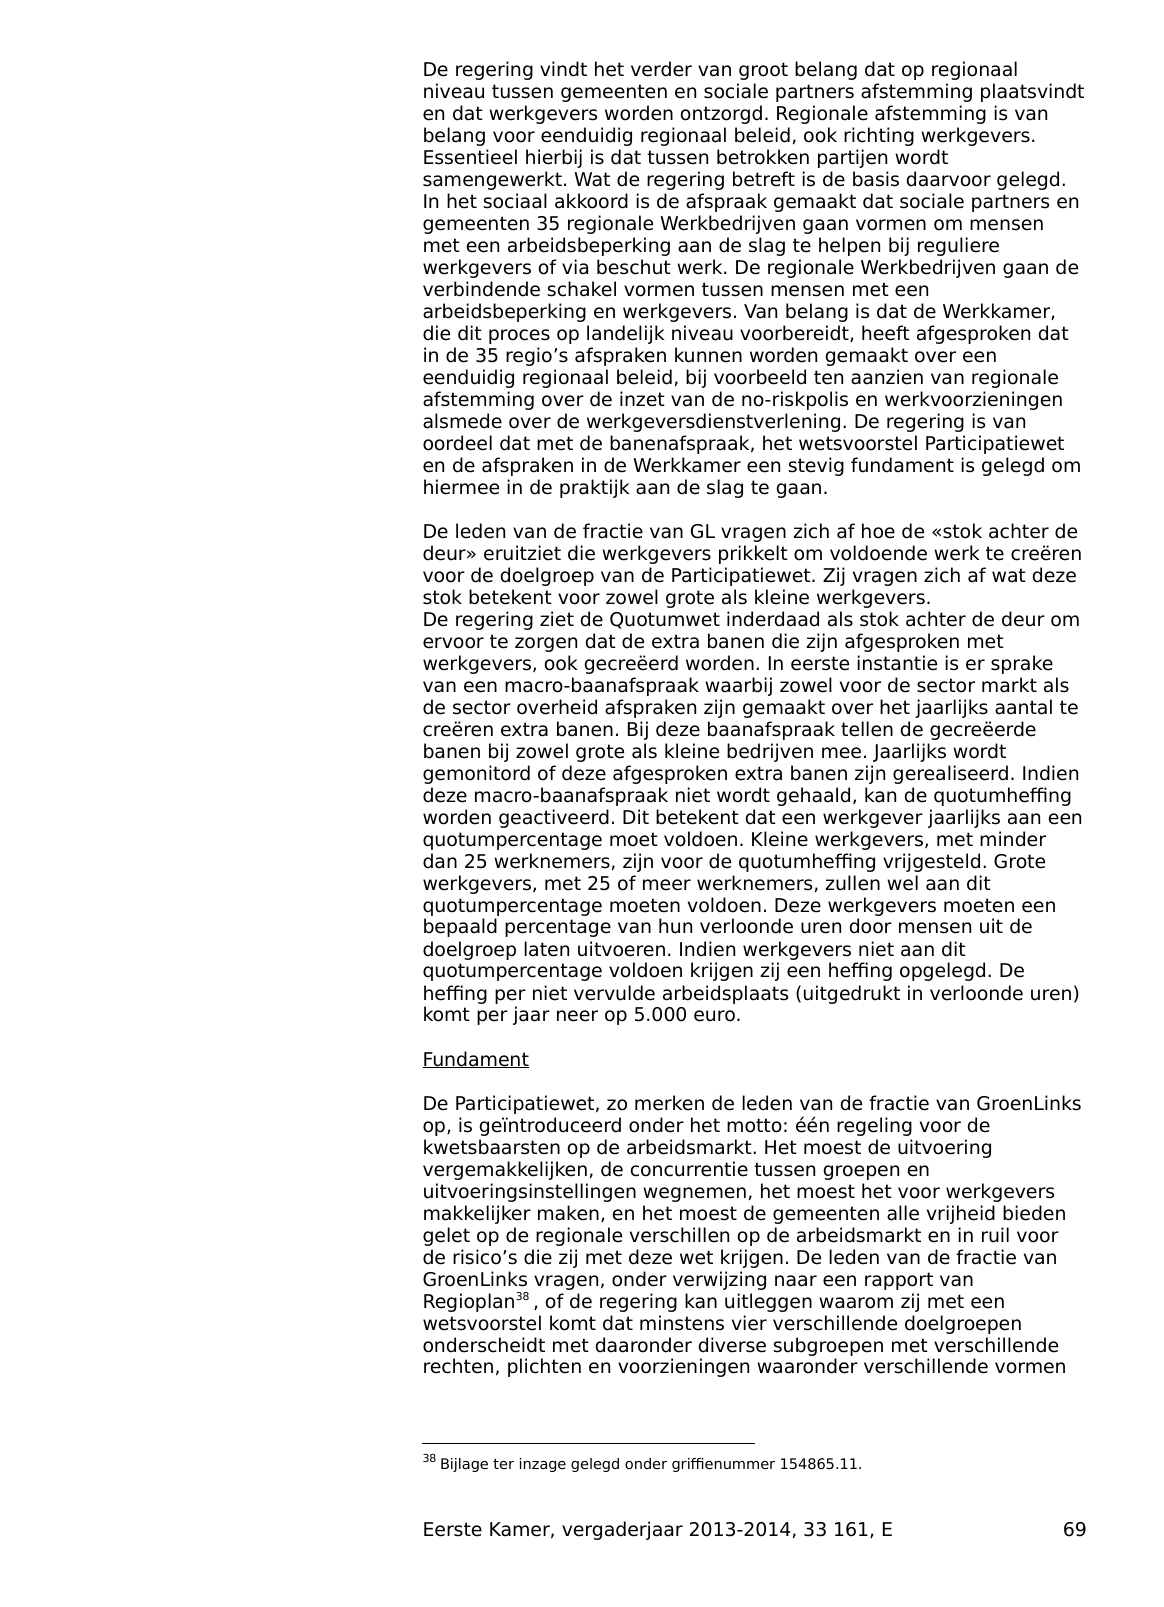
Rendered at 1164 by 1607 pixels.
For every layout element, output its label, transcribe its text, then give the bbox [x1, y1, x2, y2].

text De leden van de fractie van GL vragen zich af hoe de «stok achter de deur» eruitziet die werkgevers prikkelt om voldoende werk te creëren voor de doelgroep van de Participatiewet. Zij vragen zich af wat deze stok betekent voor zowel grote als kleine werkgevers. [422, 521, 1087, 609]
text De regering ziet de Quotumwet inderdaad als stok achter de deur om ervoor te zorgen dat de extra banen die zijn afgesproken met werkgevers, ook gecreëerd worden. In eerste instantie is er sprake van een macro-baanafspraak waarbij zowel voor de sector markt als de sector overheid afspraken zijn gemaakt over het jaarlijks aantal te creëren extra banen. Bij deze baanafspraak tellen de gecreëerde banen bij zowel grote als kleine bedrijven mee. Jaarlijks wordt gemonitord of deze afgesproken extra banen zijn gerealiseerd. Indien deze macro-baanafspraak niet wordt gehaald, kan de quotumheffing worden geactiveerd. Dit betekent dat een werkgever jaarlijks aan een quotumpercentage moet voldoen. Kleine werkgevers, met minder dan 25 werknemers, zijn voor de quotumheffing vrijgesteld. Grote werkgevers, met 25 of meer werknemers, zullen wel aan dit quotumpercentage moeten voldoen. Deze werkgevers moeten een bepaald percentage van hun verloonde uren door mensen uit de doelgroep laten uitvoeren. Indien werkgevers niet aan dit quotumpercentage voldoen krijgen zij een heffing opgelegd. De heffing per niet vervulde arbeidsplaats (uitgedrukt in verloonde uren) komt per jaar neer op 5.000 euro. [422, 609, 1087, 1026]
text Bijlage ter inzage gelegd onder griffienummer 154865.11. [422, 1452, 1087, 1474]
text De Participatiewet, zo merken de leden van de fractie van GroenLinks op, is geïntroduceerd onder het motto: één regeling voor de kwetsbaarsten op de arbeidsmarkt. Het moest de uitvoering vergemakkelijken, de concurrentie tussen groepen en uitvoeringsinstellingen wegnemen, het moest het voor werkgevers makkelijker maken, en het moest de gemeenten alle vrijheid bieden gelet op de regionale verschillen op de arbeidsmarkt en in ruil voor de risico’s die zij met deze wet krijgen. De leden van de fractie van GroenLinks vragen, onder verwijzing naar een rapport van Regioplan, of de regering kan uitleggen waarom zij met een wetsvoorstel komt dat minstens vier verschillende doelgroepen onderscheidt met daaronder diverse subgroepen met verschillende rechten, plichten en voorzieningen waaronder verschillende vormen [422, 1093, 1087, 1378]
text De regering vindt het verder van groot belang dat op regionaal niveau tussen gemeenten en sociale partners afstemming plaatsvindt en dat werkgevers worden ontzorgd. Regionale afstemming is van belang voor eenduidig regionaal beleid, ook richting werkgevers. Essentieel hierbij is dat tussen betrokken partijen wordt samengewerkt. Wat de regering betreft is de basis daarvoor gelegd. In het sociaal akkoord is de afspraak gemaakt dat sociale partners en gemeenten 35 regionale Werkbedrijven gaan vormen om mensen met een arbeidsbeperking aan de slag te helpen bij reguliere werkgevers of via beschut werk. De regionale Werkbedrijven gaan de verbindende schakel vormen tussen mensen met een arbeidsbeperking en werkgevers. Van belang is dat de Werkkamer, die dit proces op landelijk niveau voorbereidt, heeft afgesproken dat in de 35 regio’s afspraken kunnen worden gemaakt over een eenduidig regionaal beleid, bij voorbeeld ten aanzien van regionale afstemming over de inzet van de no-riskpolis en werkvoorzieningen alsmede over de werkgeversdienstverlening. De regering is van oordeel dat met de banenafspraak, het wetsvoorstel Participatiewet en de afspraken in de Werkkamer een stevig fundament is gelegd om hiermee in de praktijk aan de slag te gaan. [422, 59, 1087, 499]
subtitle Fundament [422, 1048, 1087, 1071]
